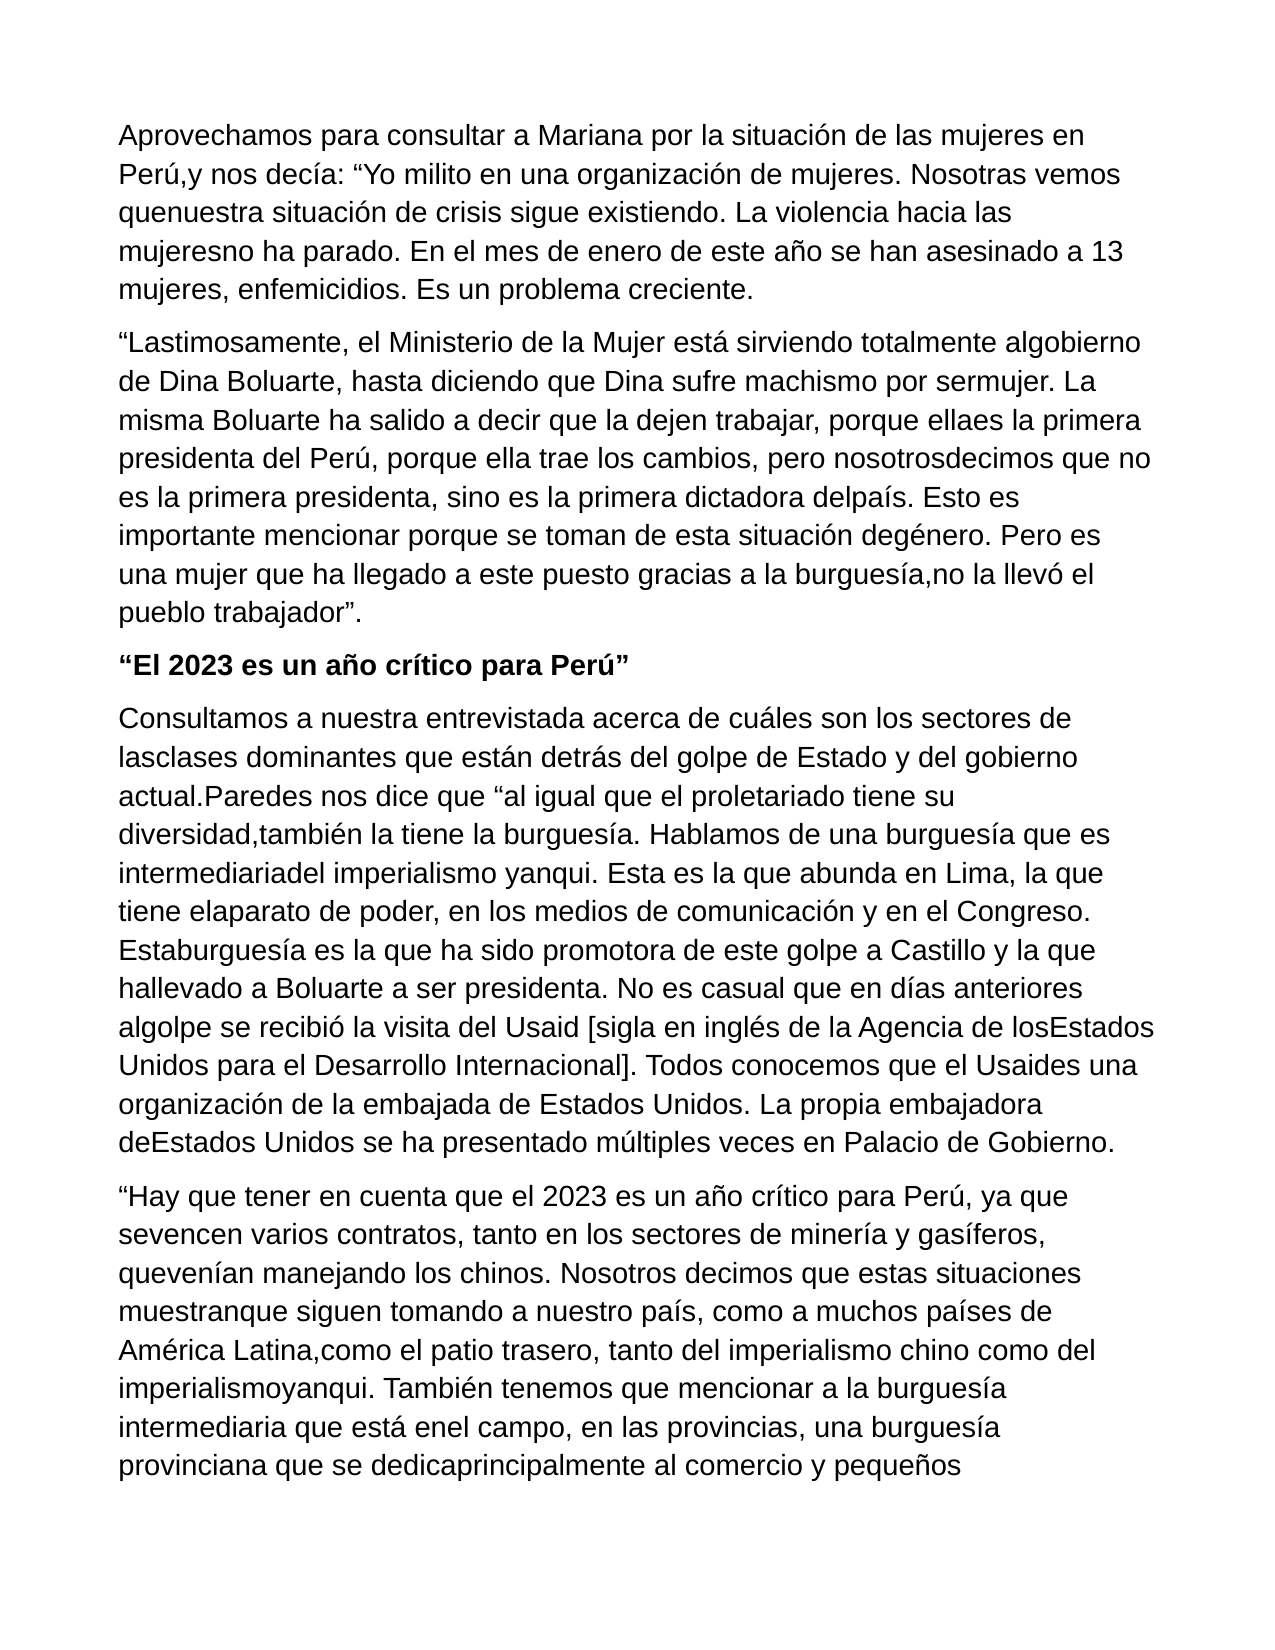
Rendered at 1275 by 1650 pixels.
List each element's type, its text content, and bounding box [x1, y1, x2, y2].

text “Lastimosamente, el Ministerio de la Mujer está sirviendo totalmente algobierno de Dina Boluarte, hasta diciendo que Dina sufre machismo por sermujer. La misma Boluarte ha salido a decir que la dejen trabajar, porque ellaes la primera presidenta del Perú, porque ella trae los cambios, pero nosotrosdecimos que no es la primera presidenta, sino es la primera dictadora delpaís. Esto es importante mencionar porque se toman de esta situación degénero. Pero es una mujer que ha llegado a este puesto gracias a la burguesía,no la llevó el pueblo trabajador”. [118, 325, 1157, 629]
text Aprovechamos para consultar a Mariana por la situación de las mujeres en Perú,y nos decía: “Yo milito en una organización de mujeres. Nosotras vemos quenuestra situación de crisis sigue existiendo. La violencia hacia las mujeresno ha parado. En el mes de enero de este año se han asesinado a 13 mujeres, enfemicidios. Es un problema creciente. [118, 118, 1157, 306]
text Consultamos a nuestra entrevistada acerca de cuáles son los sectores de lasclases dominantes que están detrás del golpe de Estado y del gobierno actual.Paredes nos dice que “al igual que el proletariado tiene su diversidad,también la tiene la burguesía. Hablamos de una burguesía que es intermediariadel imperialismo yanqui. Esta es la que abunda en Lima, la que tiene elaparato de poder, en los medios de comunicación y en el Congreso. Estaburguesía es la que ha sido promotora de este golpe a Castillo y la que hallevado a Boluarte a ser presidenta. No es casual que en días anteriores algolpe se recibió la visita del Usaid [sigla en inglés de la Agencia de losEstados Unidos para el Desarrollo Internacional]. Todos conocemos que el Usaides una organización de la embajada de Estados Unidos. La propia embajadora deEstados Unidos se ha presentado múltiples veces en Palacio de Gobierno. [118, 701, 1157, 1159]
text “El 2023 es un año crítico para Perú” [118, 648, 1157, 682]
text “Hay que tener en cuenta que el 2023 es un año crítico para Perú, ya que sevencen varios contratos, tanto en los sectores de minería y gasíferos, quevenían manejando los chinos. Nosotros decimos que estas situaciones muestranque siguen tomando a nuestro país, como a muchos países de América Latina,como el patio trasero, tanto del imperialismo chino como del imperialismoyanqui. También tenemos que mencionar a la burguesía intermediaria que está enel campo, en las provincias, una burguesía provinciana que se dedicaprincipalmente al comercio y pequeños [118, 1178, 1157, 1482]
